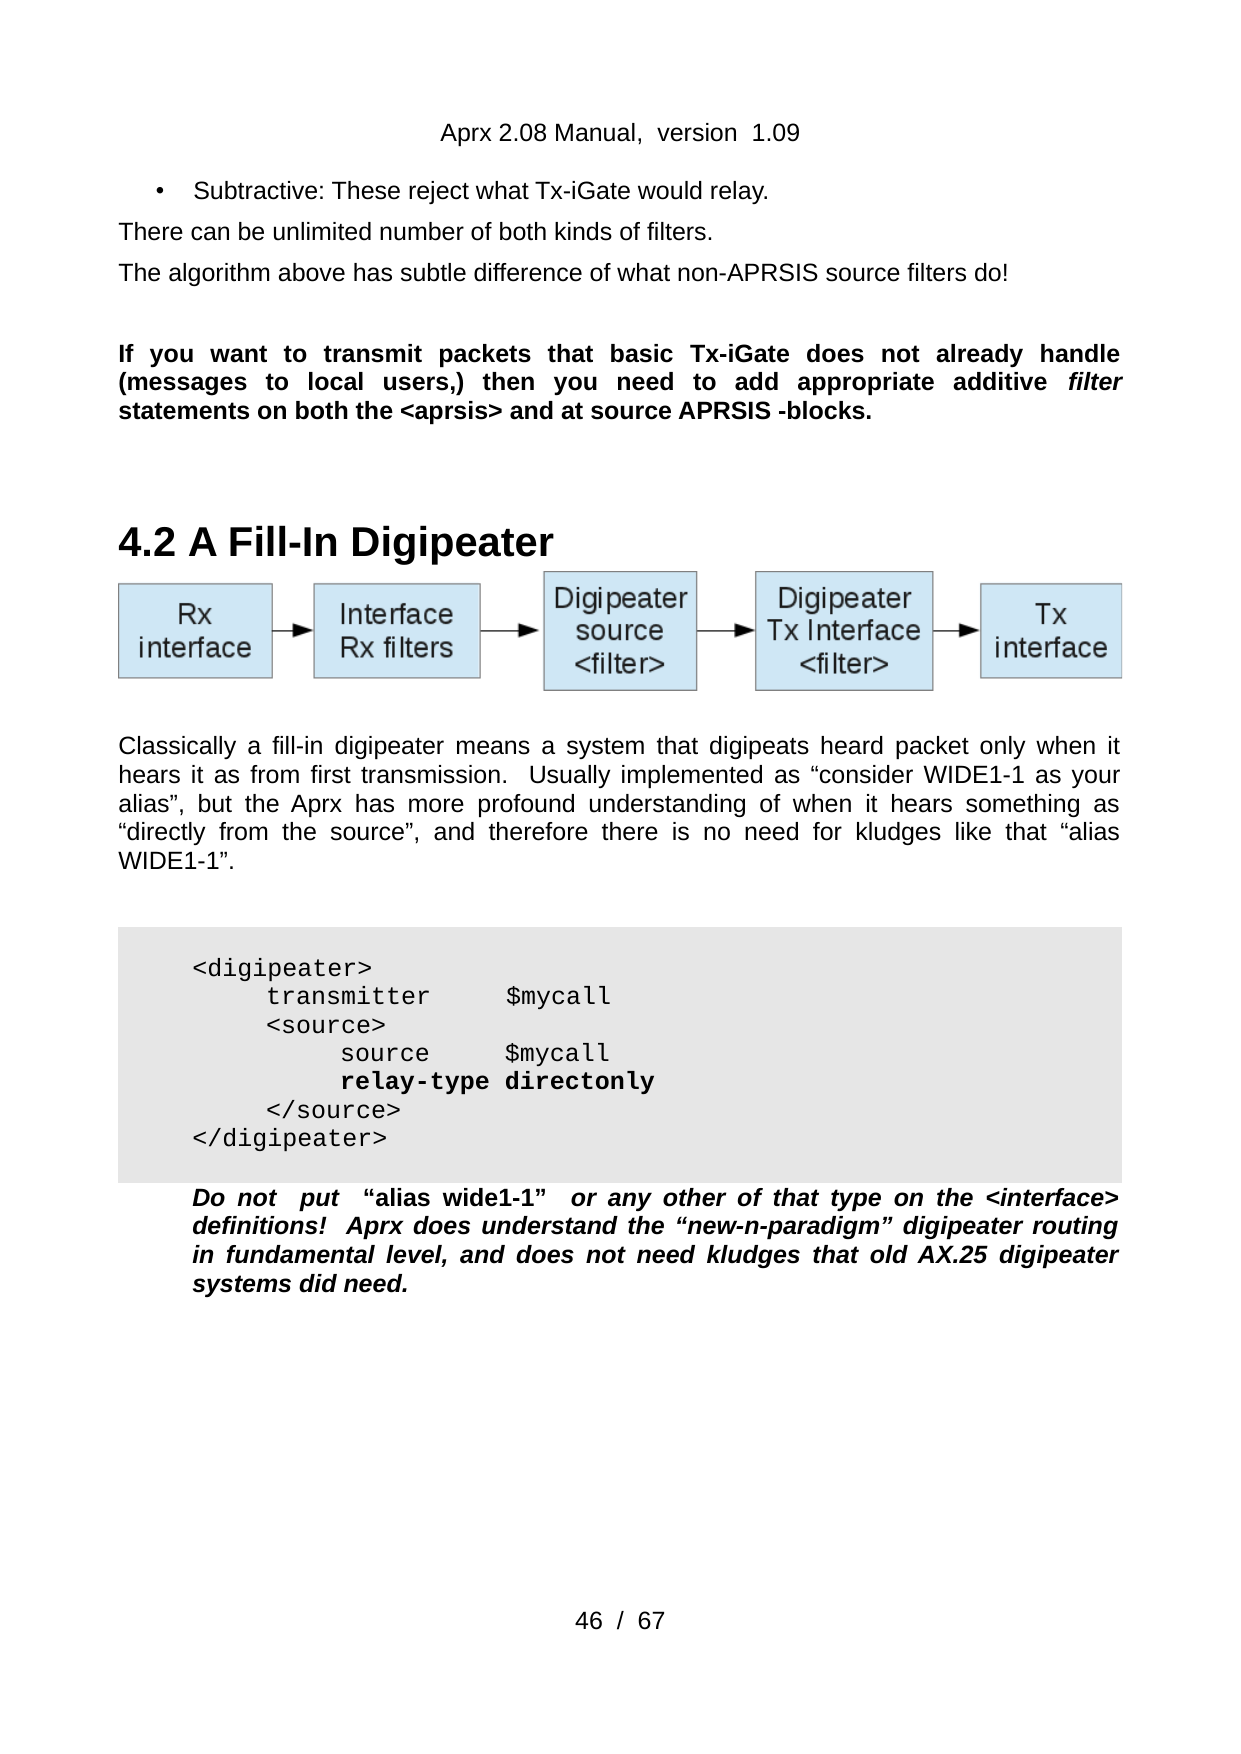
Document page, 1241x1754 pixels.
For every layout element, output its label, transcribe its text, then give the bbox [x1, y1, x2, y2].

text There can be unlimited number of both kinds of filters. [118, 217, 1122, 246]
text Do not put “alias wide1-1” or any other of that type on the <interface> definitions! Aprx does understand the “new-n-paradigm” digipeater routing in fundamental level, and does not need kludges that old AX.25 digipeater systems did need. [192, 1183, 1122, 1298]
picture [118, 571, 1123, 691]
text If you want to transmit packets that basic Tx-iGate does not already handle (messages to local users,) then you need to add appropriate additive filter statements on both the <aprsis> and at source APRSIS -blocks. [118, 338, 1122, 425]
text </source> [118, 1097, 1122, 1126]
text </digipeater> [118, 1126, 1122, 1154]
text <source> [118, 1012, 1122, 1041]
text transmitter $mycall [118, 984, 1122, 1012]
list Subtractive: These reject what Tx-iGate would relay. [156, 176, 1122, 205]
text Classically a fill-in digipeater means a system that digipeats heard packet only when it hears it as from first transmission. Usually implemented as “consider WIDE1-1 as your alias”, but the Aprx has more profound understanding of when it hears something as “directly from the source”, and therefore there is no need for kludges like that “alias WIDE1-1”. [118, 731, 1122, 875]
text <digipeater> [118, 956, 1122, 984]
text relay-type directonly [118, 1069, 1122, 1097]
text source $mycall [118, 1041, 1122, 1069]
text The algorithm above has subtle difference of what non-APRSIS source filters do! [118, 257, 1122, 286]
subtitle A Fill-In Digipeater [118, 518, 1122, 566]
